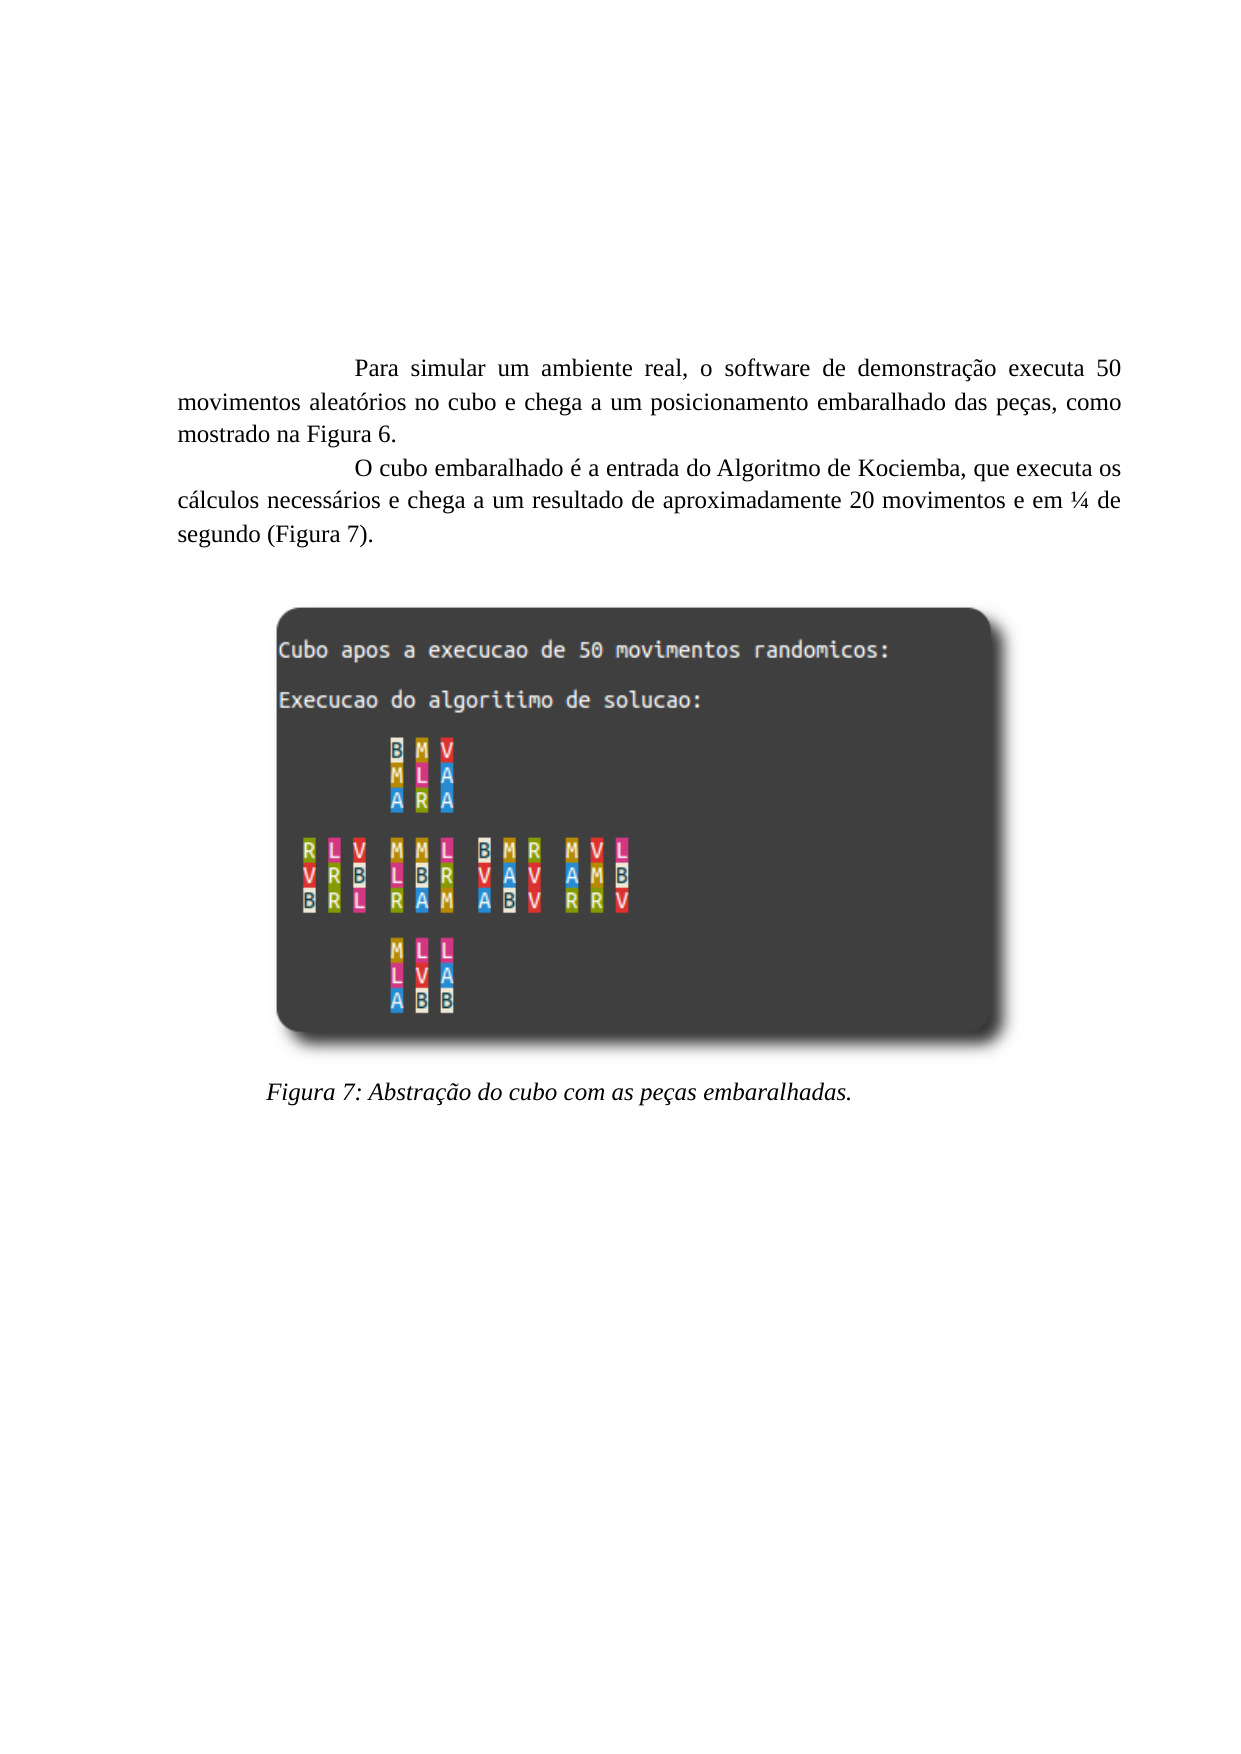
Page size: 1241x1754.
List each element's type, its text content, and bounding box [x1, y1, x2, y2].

text Figura 7: Abstração do cubo com as peças embaralhadas. [266, 1068, 1027, 1106]
text O cubo embaralhado é a entrada do Algoritmo de Kociemba, que executa os cálculos necessários e chega a um resultado de aproximadamente 20 movimentos e em ¼ de segundo (Figura 7). [177, 453, 1122, 547]
picture [266, 597, 1027, 1068]
text Para simular um ambiente real, o software de demonstração executa 50 movimentos aleatórios no cubo e chega a um posicionamento embaralhado das peças, como mostrado na Figura 6. [177, 353, 1122, 448]
